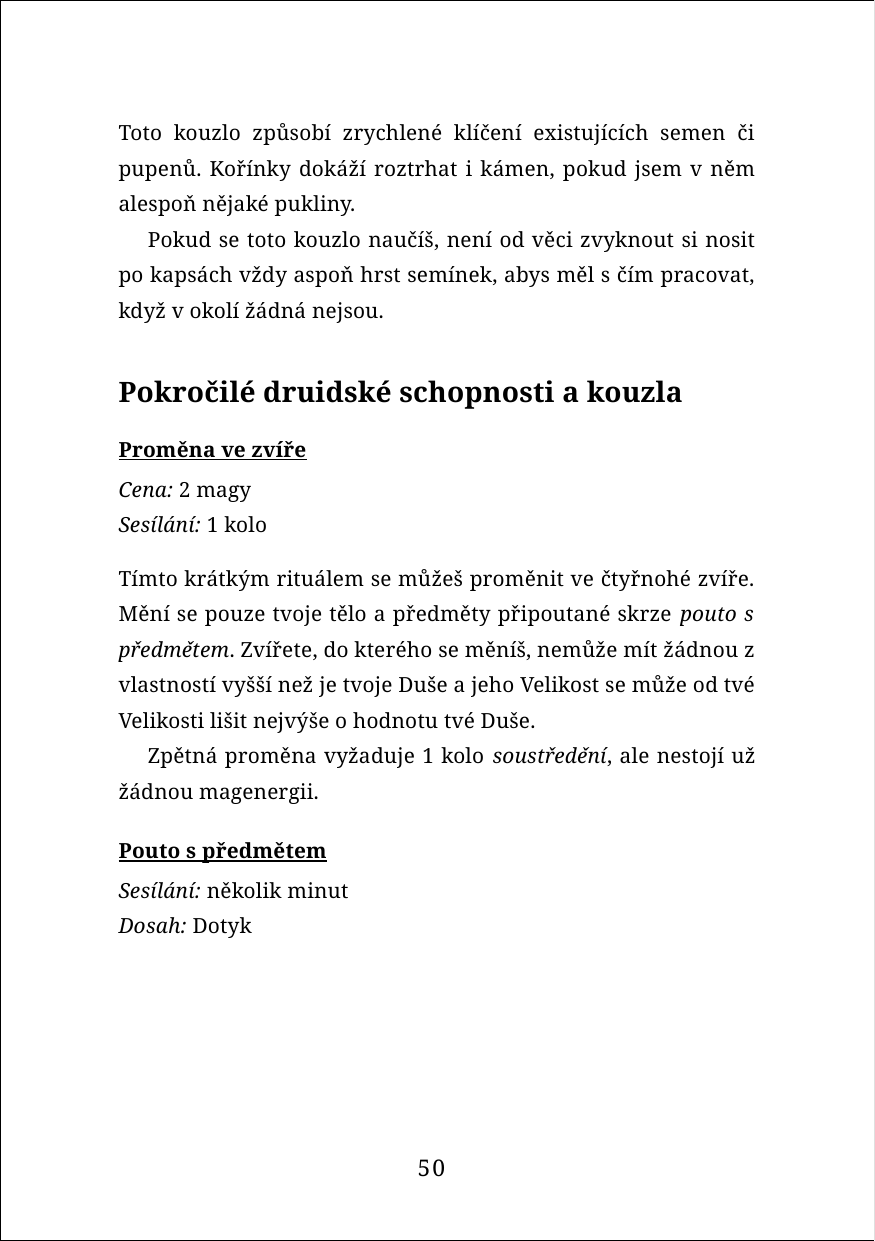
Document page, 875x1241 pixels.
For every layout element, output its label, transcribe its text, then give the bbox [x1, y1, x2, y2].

subtitle Pokročilé druidské schopnosti a kouzla [118, 373, 756, 411]
text Cena: 2 magy Sesílání: 1 kolo [118, 475, 756, 539]
subtitle Pouto s předmětem [118, 836, 756, 864]
text Toto kouzlo způsobí zrychlené klíčení existujících semen či pupenů. Kořínky dokáží roztrhat i kámen, pokud jsem v něm alespoň nějaké pukliny. Pokud se toto kouzlo naučíš, není od věci zvyknout si nosit po kapsách vždy aspoň hrst semínek, abys měl s čím pracovat, když v okolí žádná nejsou. [118, 118, 756, 324]
text Sesílání: několik minut Dosah: Dotyk [118, 876, 756, 940]
subtitle Proměna ve zvíře [118, 435, 756, 463]
text Tímto krátkým rituálem se můžeš proměnit ve čtyřnohé zvíře. Mění se pouze tvoje tělo a předměty připoutané skrze pouto s předmětem. Zvířete, do kterého se měníš, nemůže mít žádnou z vlastností vyšší než je tvoje Duše a jeho Velikost se může od tvé Velikosti lišit nejvýše o hodnotu tvé Duše. Zpětná proměna vyžaduje 1 kolo soustředění, ale nestojí už žádnou magenergii. [118, 564, 756, 805]
